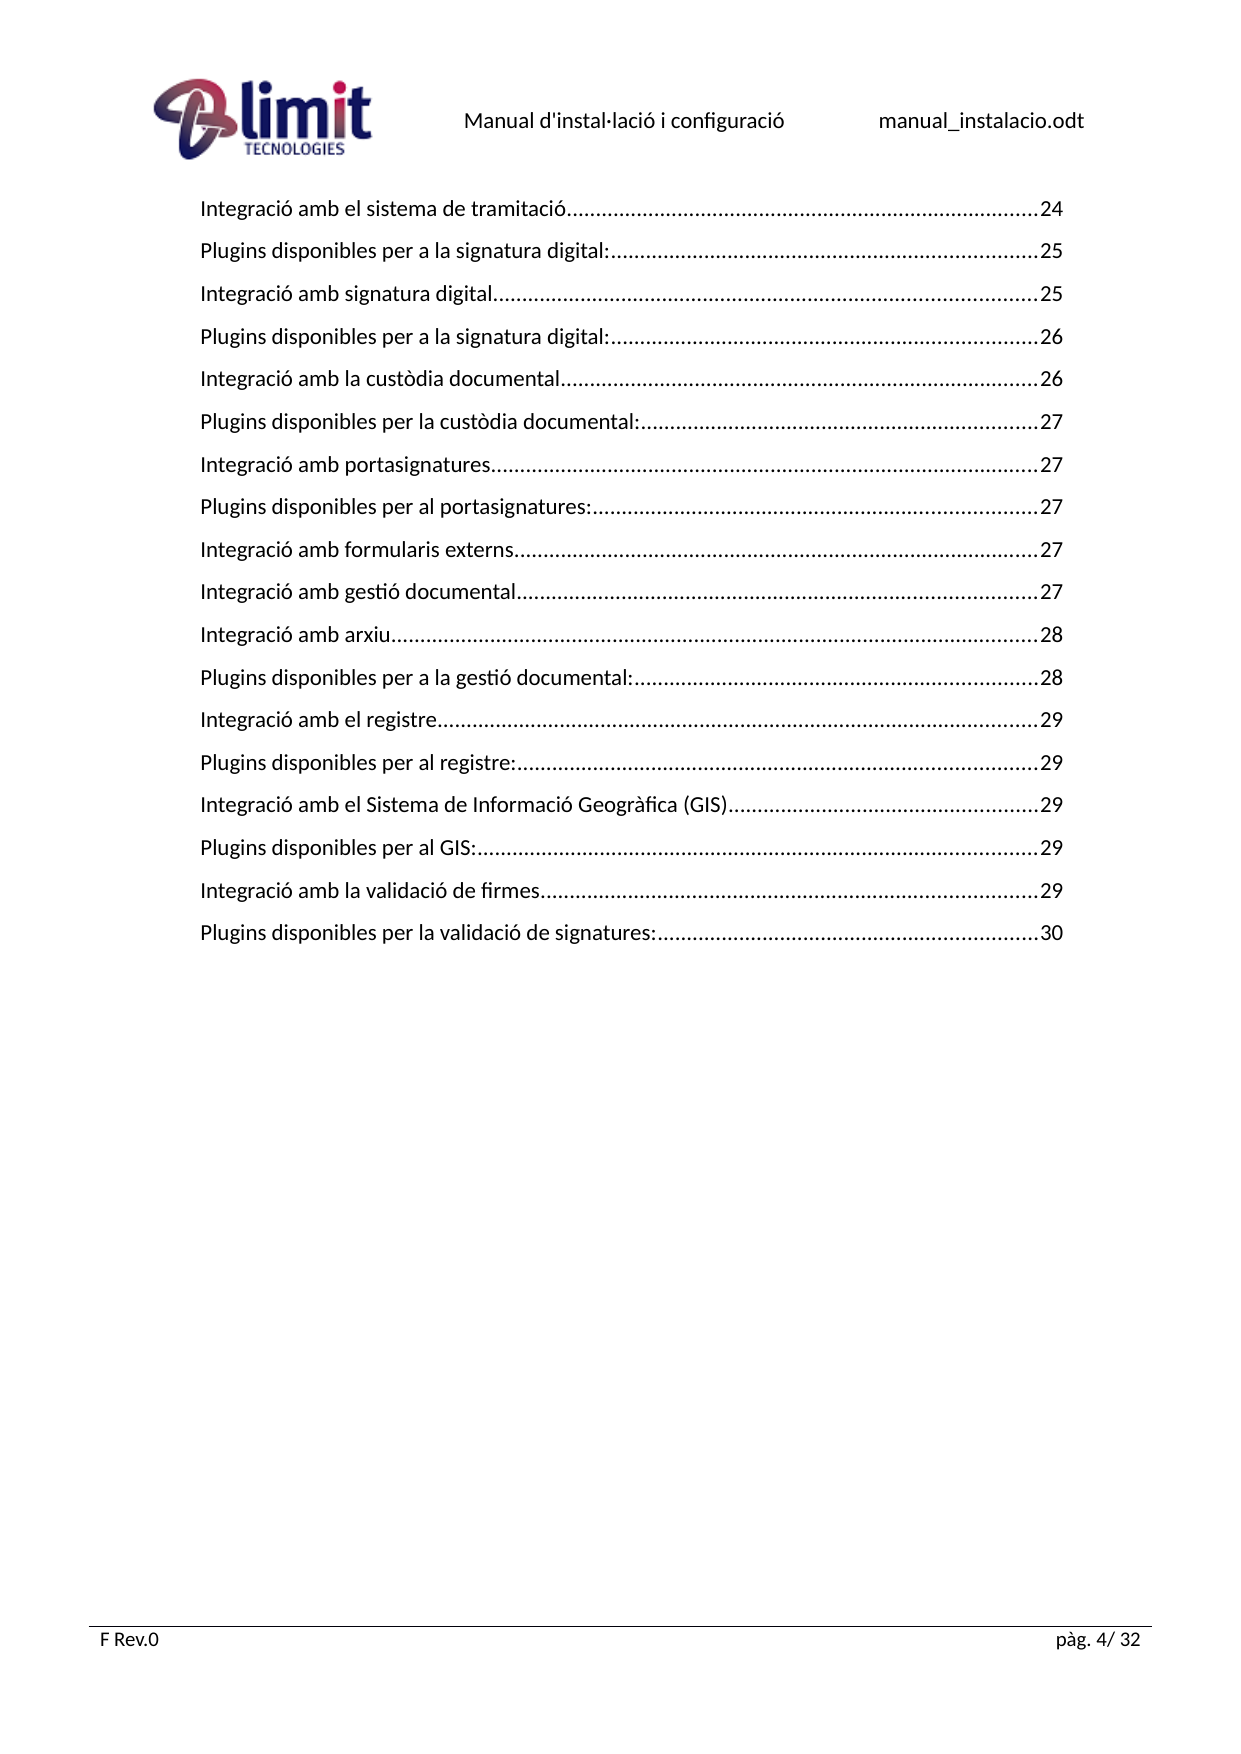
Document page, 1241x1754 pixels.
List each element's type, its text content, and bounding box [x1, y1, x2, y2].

text Integració amb portasignatures 27 [200, 450, 1063, 478]
text Integració amb arxiu 28 [200, 620, 1063, 648]
text Plugins disponibles per a la gestió documental: 28 [200, 663, 1063, 691]
text Integració amb el sistema de tramitació 24 [200, 194, 1063, 222]
text Integració amb la custòdia documental 26 [200, 364, 1063, 392]
text Plugins disponibles per al portasignatures: 27 [200, 492, 1063, 520]
text Plugins disponibles per la validació de signatures: 30 [200, 918, 1063, 946]
text Plugins disponibles per a la signatura digital: 25 [200, 237, 1063, 265]
text Plugins disponibles per a la signatura digital: 26 [200, 322, 1063, 350]
text Integració amb formularis externs 27 [200, 535, 1063, 563]
text Plugins disponibles per al registre: 29 [200, 748, 1063, 776]
text Integració amb el registre 29 [200, 705, 1063, 733]
text Integració amb signatura digital 25 [200, 279, 1063, 307]
text Plugins disponibles per al GIS: 29 [200, 833, 1063, 861]
text Integració amb el Sistema de Informació Geogràfica (GIS) 29 [200, 791, 1063, 818]
text Plugins disponibles per la custòdia documental: 27 [200, 407, 1063, 435]
text Integració amb gestió documental 27 [200, 577, 1063, 606]
text Integració amb la validació de firmes 29 [200, 876, 1063, 904]
picture [148, 73, 379, 166]
